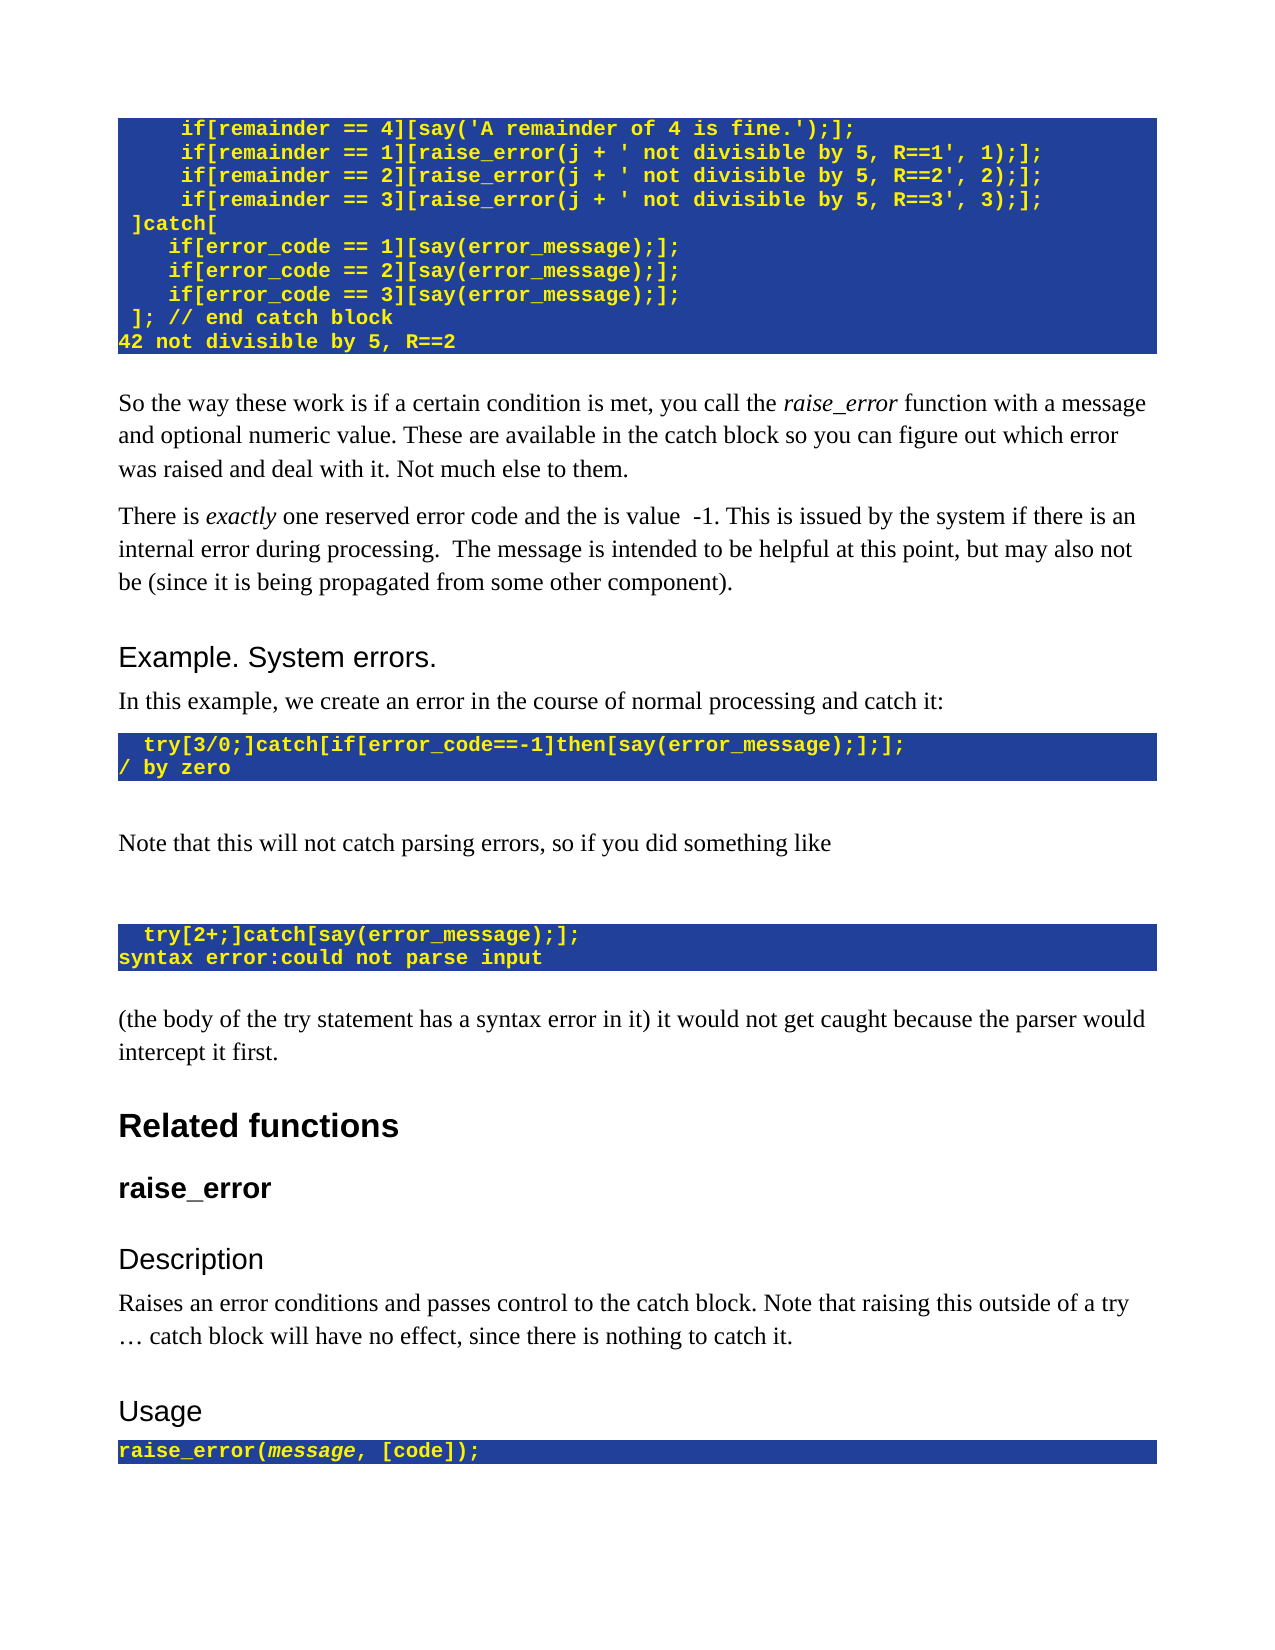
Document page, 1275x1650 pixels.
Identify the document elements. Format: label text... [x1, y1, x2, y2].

text raise_error(message, [code]); [118, 1440, 1157, 1464]
subtitle Usage [118, 1394, 1157, 1428]
subtitle Related functions [118, 1105, 1157, 1144]
text if[error_code == 3][say(error_message);]; [118, 284, 1157, 307]
text There is exactly one reserved error code and the is value -1. This is issued by the system if there is an internal error during processing. The message is intended to be helpful at this point, but may also not be (since it is being propagated from some other component). [118, 501, 1157, 596]
text ]; // end catch block [118, 307, 1157, 331]
text if[remainder == 2][raise_error(j + ' not divisible by 5, R==2', 2);]; [118, 165, 1157, 189]
text if[error_code == 1][say(error_message);]; [118, 236, 1157, 260]
text 42 not divisible by 5, R==2 [118, 331, 1157, 354]
text Note that this will not catch parsing errors, so if you did something like [118, 828, 1157, 857]
subtitle Example. System errors. [118, 640, 1157, 673]
text In this example, we create an error in the course of normal processing and catch it: [118, 686, 1157, 715]
subtitle Description [118, 1242, 1157, 1276]
text / by zero [118, 757, 1157, 781]
text try[2+;]catch[say(error_message);]; [118, 924, 1157, 947]
text Raises an error conditions and passes control to the catch block. Note that raising this outside of a try … catch block will have no effect, since there is nothing to catch it. [118, 1288, 1157, 1350]
text (the body of the try statement has a syntax error in it) it would not get caught because the parser would intercept it first. [118, 971, 1157, 1066]
text syntax error:could not parse input [118, 947, 1157, 971]
text if[remainder == 3][raise_error(j + ' not divisible by 5, R==3', 3);]; [118, 189, 1157, 213]
text if[error_code == 2][say(error_message);]; [118, 260, 1157, 284]
text if[remainder == 4][say('A remainder of 4 is fine.');]; [118, 118, 1157, 142]
text if[remainder == 1][raise_error(j + ' not divisible by 5, R==1', 1);]; [118, 142, 1157, 165]
text try[3/0;]catch[if[error_code==-1]then[say(error_message);];]; [118, 733, 1157, 757]
text ]catch[ [118, 213, 1157, 236]
subtitle raise_error [118, 1171, 1157, 1205]
text So the way these work is if a certain condition is met, you call the raise_error function with a message and optional numeric value. These are available in the catch block so you can figure out which error was raised and deal with it. Not much else to them. [118, 354, 1157, 482]
